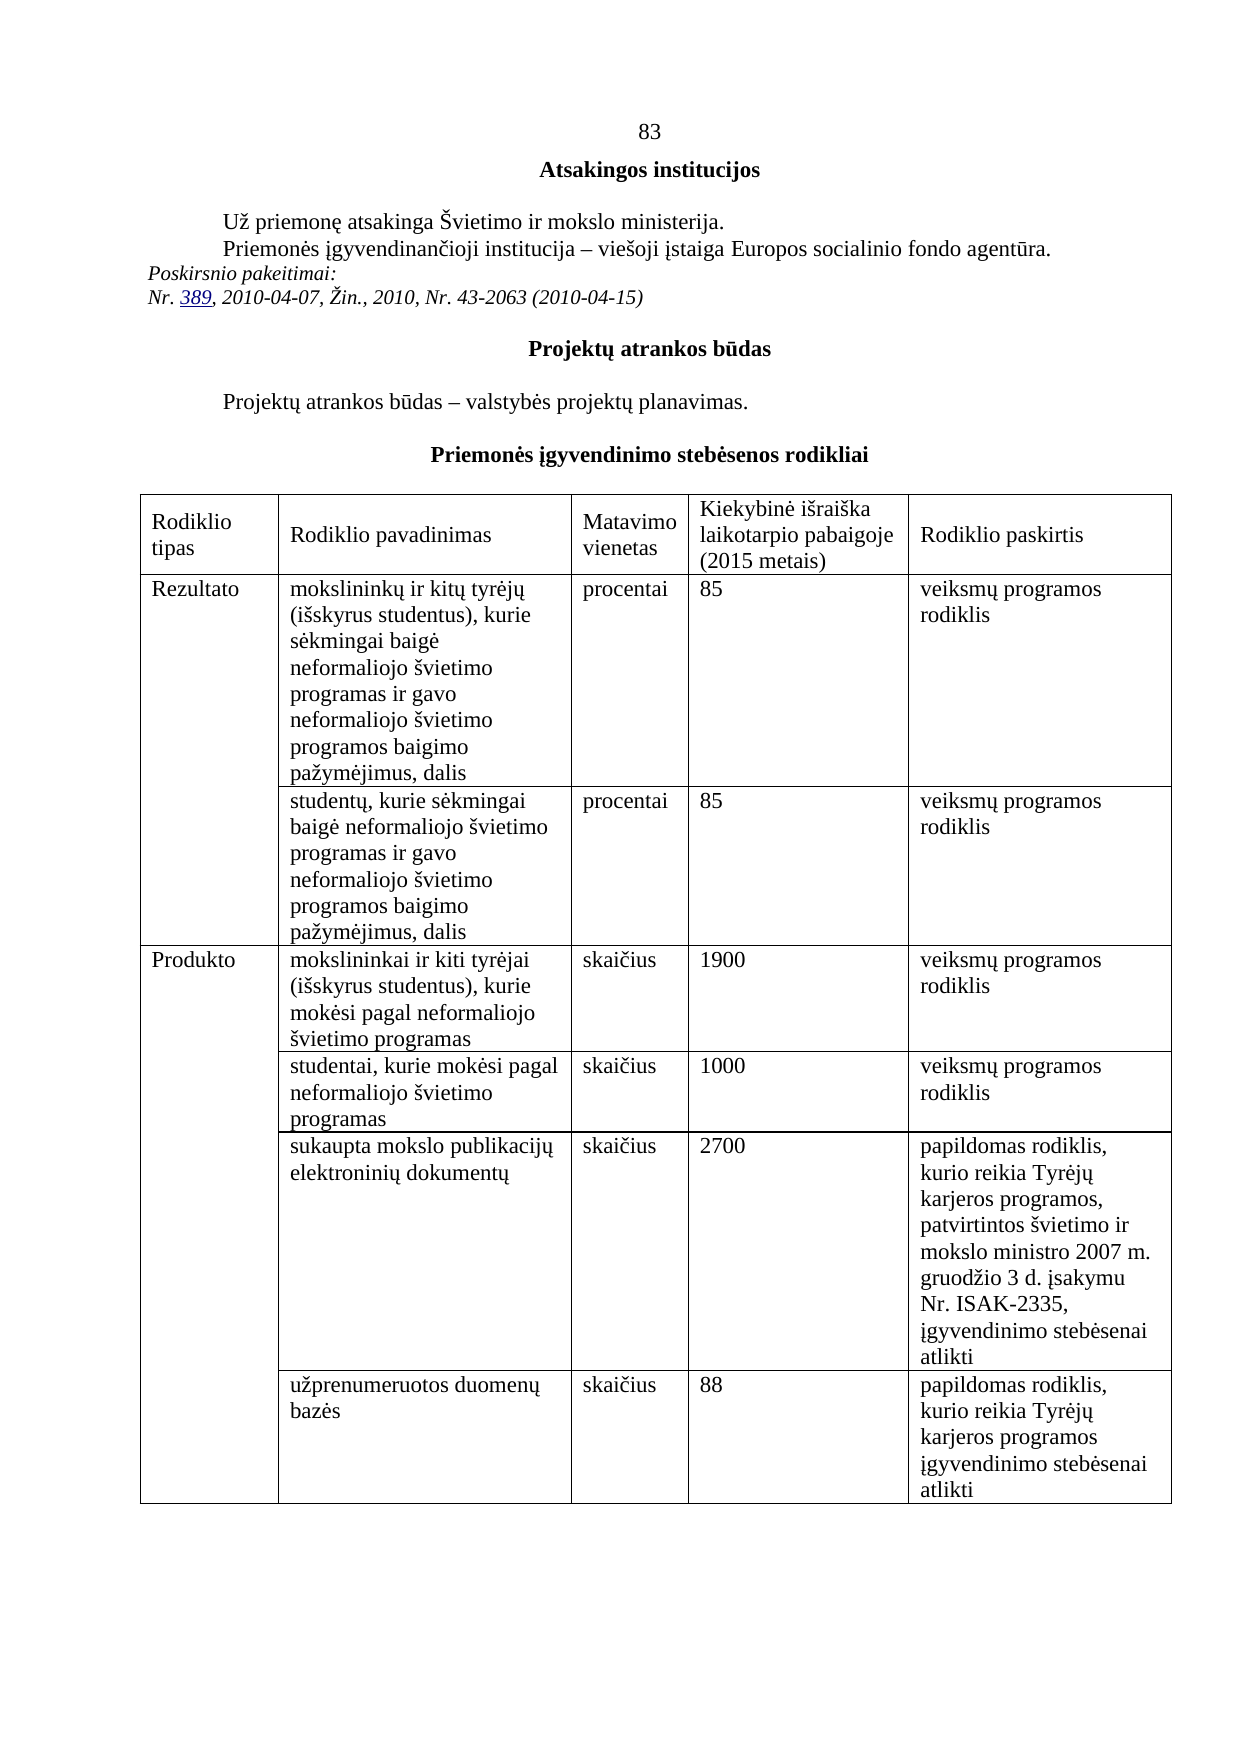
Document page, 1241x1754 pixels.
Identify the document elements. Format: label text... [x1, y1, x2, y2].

table_cell studentai, kurie mokėsi pagal neformaliojo švietimo programas [279, 1052, 571, 1131]
table_cell užprenumeruotos duomenų bazės [279, 1371, 571, 1502]
table_cell papildomas rodiklis, kurio reikia Tyrėjų karjeros programos, patvirtintos švietimo ir mokslo ministro 2007 m. gruodžio 3 d. įsakymu Nr. ISAK-2335, įgyvendinimo stebėsenai atlikti [909, 1133, 1171, 1369]
table_cell 2700 [689, 1133, 908, 1369]
text Atsakingos institucijos [148, 156, 1152, 182]
text Nr. 389, 2010-04-07, Žin., 2010, Nr. 43-2063 (2010-04-15) [148, 285, 1152, 309]
table_cell skaičius [572, 1133, 688, 1369]
text Projektų atrankos būdas [148, 336, 1152, 362]
table_header Rodiklio paskirtis [909, 495, 1171, 574]
table_header Rodiklio tipas [141, 495, 278, 574]
table_header Kiekybinė išraiška laikotarpio pabaigoje (2015 metais) [689, 495, 908, 574]
table_cell skaičius [572, 946, 688, 1051]
table_cell papildomas rodiklis, kurio reikia Tyrėjų karjeros programos įgyvendinimo stebėsenai atlikti [909, 1371, 1171, 1502]
table_cell studentų, kurie sėkmingai baigė neformaliojo švietimo programas ir gavo neformaliojo švietimo programos baigimo pažymėjimus, dalis [279, 787, 571, 945]
table_cell procentai [572, 787, 688, 945]
table_header Rodiklio pavadinimas [279, 495, 571, 574]
table_cell 88 [689, 1371, 908, 1502]
text Priemonės įgyvendinimo stebėsenos rodikliai [148, 441, 1152, 467]
table_cell veiksmų programos rodiklis [909, 946, 1171, 1051]
table_cell veiksmų programos rodiklis [909, 575, 1171, 786]
table_cell Rezultato [141, 575, 278, 945]
table_cell procentai [572, 575, 688, 786]
table_cell 1000 [689, 1052, 908, 1131]
table_cell 85 [689, 787, 908, 945]
table_cell skaičius [572, 1371, 688, 1502]
table_cell skaičius [572, 1052, 688, 1131]
table_cell veiksmų programos rodiklis [909, 787, 1171, 945]
table_cell mokslininkai ir kiti tyrėjai (išskyrus studentus), kurie mokėsi pagal neformaliojo švietimo programas [279, 946, 571, 1051]
table_cell 1900 [689, 946, 908, 1051]
table_cell 85 [689, 575, 908, 786]
text Projektų atrankos būdas – valstybės projektų planavimas. [148, 388, 1152, 414]
text Priemonės įgyvendinančioji institucija – viešoji įstaiga Europos socialinio fondo agentūra. [148, 235, 1152, 261]
table_cell Produkto [141, 946, 278, 1502]
table_cell veiksmų programos rodiklis [909, 1052, 1171, 1131]
text Už priemonę atsakinga Švietimo ir mokslo ministerija. [148, 208, 1152, 235]
table_header Matavimo vienetas [572, 495, 688, 574]
text Poskirsnio pakeitimai: [148, 261, 1152, 285]
table_cell sukaupta mokslo publikacijų elektroninių dokumentų [279, 1133, 571, 1369]
table_cell mokslininkų ir kitų tyrėjų (išskyrus studentus), kurie sėkmingai baigė neformaliojo švietimo programas ir gavo neformaliojo švietimo programos baigimo pažymėjimus, dalis [279, 575, 571, 786]
